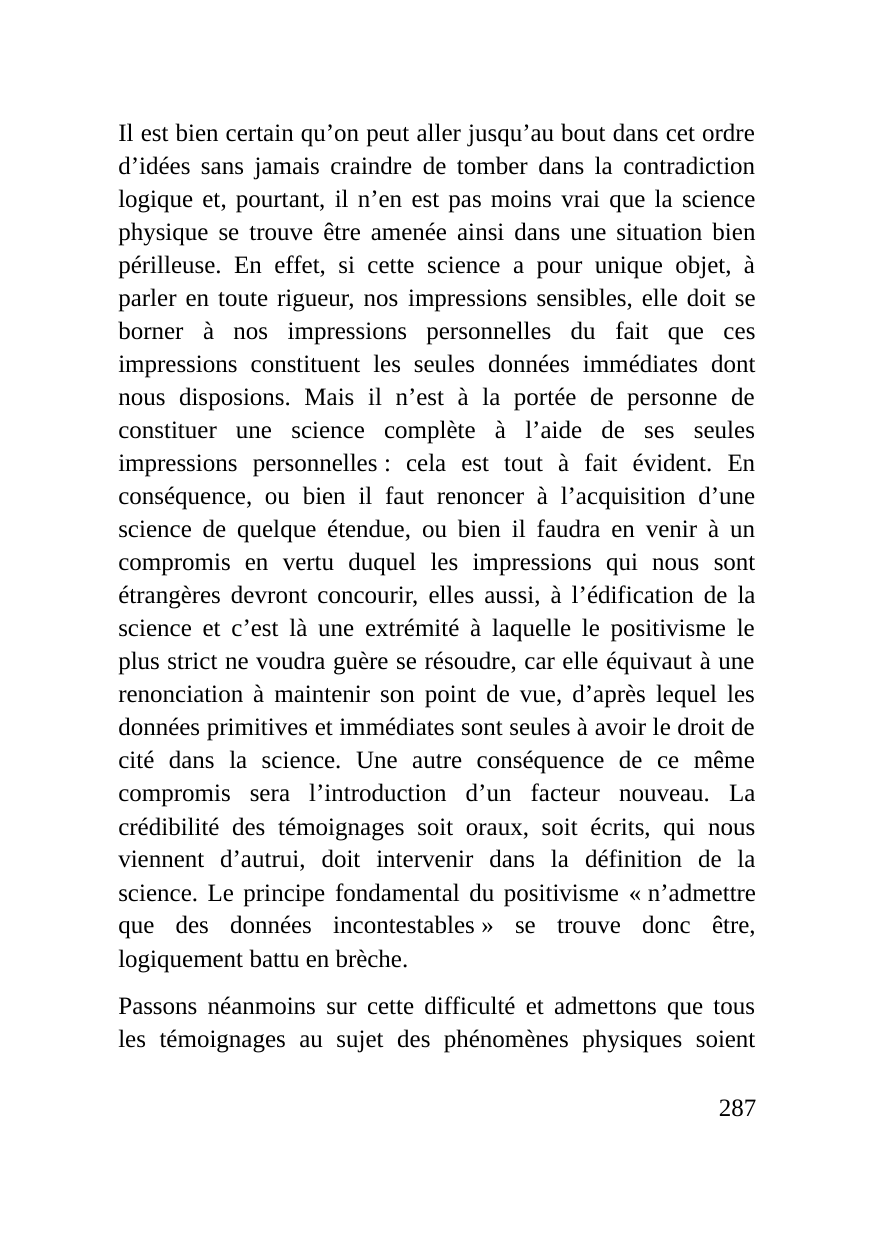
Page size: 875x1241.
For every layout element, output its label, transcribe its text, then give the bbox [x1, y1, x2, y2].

text Passons néanmoins sur cette difficulté et admettons que tous les témoignages au sujet des phénomènes physiques soient [118, 991, 756, 1053]
text Il est bien certain qu’on peut aller jusqu’au bout dans cet ordre d’idées sans jamais craindre de tomber dans la contradiction logique et, pourtant, il n’en est pas moins vrai que la science physique se trouve être amenée ainsi dans une situation bien périlleuse. En effet, si cette science a pour unique objet, à parler en toute rigueur, nos impressions sensibles, elle doit se borner à nos impressions personnelles du fait que ces impressions constituent les seules données immédiates dont nous disposions. Mais il n’est à la portée de personne de constituer une science complète à l’aide de ses seules impressions personnelles : cela est tout à fait évident. En conséquence, ou bien il faut renoncer à l’acquisition d’une science de quelque étendue, ou bien il faudra en venir à un compromis en vertu duquel les impressions qui nous sont étrangères devront concourir, elles aussi, à l’édification de la science et c’est là une extrémité à laquelle le positivisme le plus strict ne voudra guère se résoudre, car elle équivaut à une renonciation à maintenir son point de vue, d’après lequel les données primitives et immédiates sont seules à avoir le droit de cité dans la science. Une autre conséquence de ce même compromis sera l’introduction d’un facteur nouveau. La crédibilité des témoignages soit oraux, soit écrits, qui nous viennent d’autrui, doit intervenir dans la définition de la science. Le principe fondamental du positivisme « n’admettre que des données incontestables » se trouve donc être, logiquement battu en brèche. [118, 118, 756, 972]
